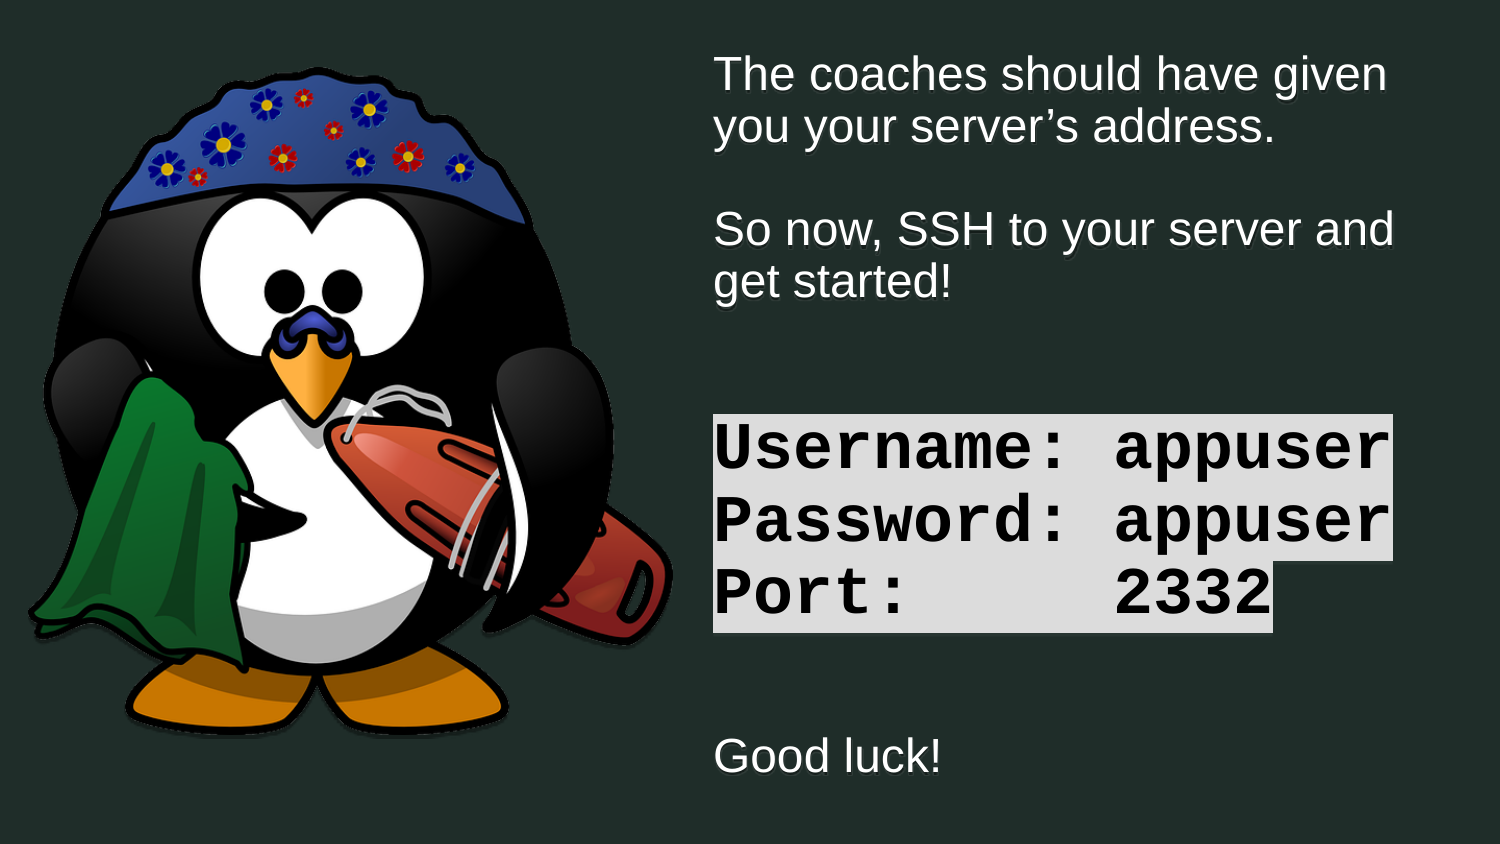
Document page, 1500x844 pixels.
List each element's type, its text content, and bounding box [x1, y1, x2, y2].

title The coaches should have given you your server’s address. So now, SSH to your server and get started! Username: appuser Password: appuser Port: 2332 Good luck! [698, 41, 1479, 803]
picture [28, 67, 673, 735]
